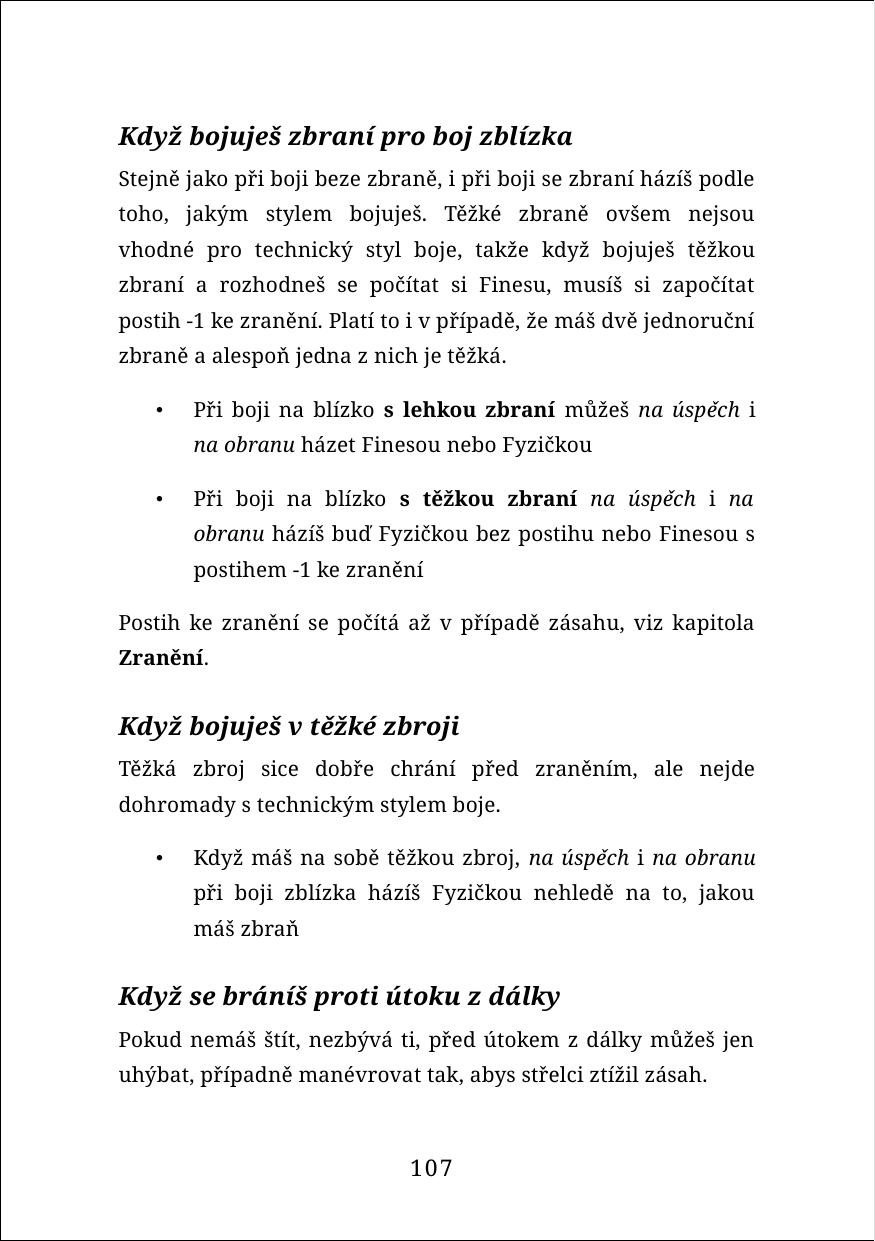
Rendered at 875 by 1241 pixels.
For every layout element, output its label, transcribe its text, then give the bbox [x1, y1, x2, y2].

text Pokud nemáš štít, nezbývá ti, před útokem z dálky můžeš jen uhýbat, případně manévrovat tak, abys střelci ztížil zásah. [118, 1025, 756, 1089]
text Postih ke zranění se počítá až v případě zásahu, viz kapitola Zranění. [118, 608, 756, 672]
list Při boji na blízko s lehkou zbraní můžeš na úspěch i na obranu házet Finesou nebo Fyzičkou [156, 395, 756, 459]
text Stejně jako při boji beze zbraně, i při boji se zbraní házíš podle toho, jakým stylem bojuješ. Těžké zbraně ovšem nejsou vhodné pro technický styl boje, takže když bojuješ těžkou zbraní a rozhodneš se počítat si Finesu, musíš si započítat postih -1 ke zranění. Platí to i v případě, že máš dvě jednoruční zbraně a alespoň jedna z nich je těžká. [118, 164, 756, 370]
subtitle Když bojuješ v těžké zbroji [118, 708, 756, 742]
subtitle Když se bráníš proti útoku z dálky [118, 979, 756, 1013]
list Při boji na blízko s těžkou zbraní na úspěch i na obranu házíš buď Fyzičkou bez postihu nebo Finesou s postihem -1 ke zranění [156, 484, 756, 583]
subtitle Když bojuješ zbraní pro boj zblízka [118, 118, 756, 152]
text Těžká zbroj sice dobře chrání před zraněním, ale nejde dohromady s technickým stylem boje. [118, 754, 756, 818]
list Když máš na sobě těžkou zbroj, na úspěch i na obranu při boji zblízka házíš Fyzičkou nehledě na to, jakou máš zbraň [156, 843, 756, 942]
